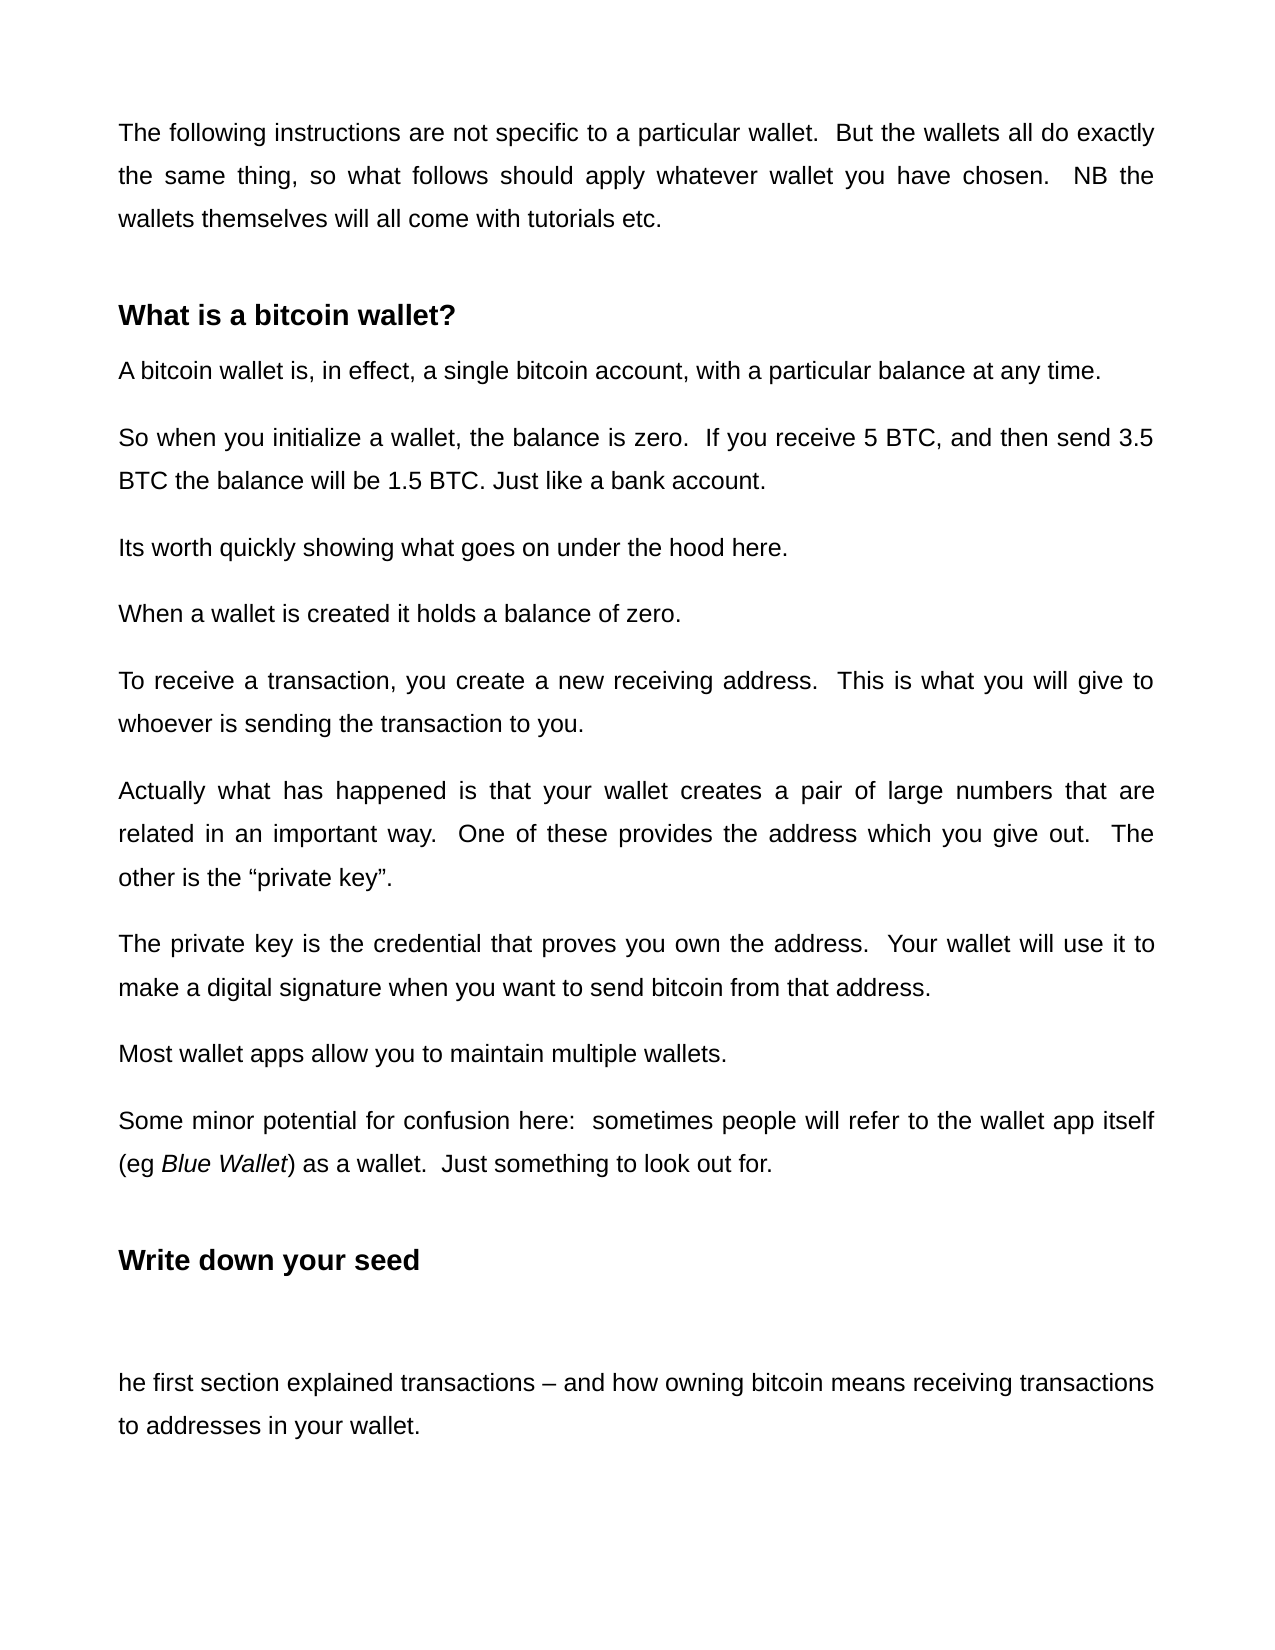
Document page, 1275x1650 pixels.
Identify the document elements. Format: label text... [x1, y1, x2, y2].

text he first section explained transactions – and how owning bitcoin means receiving transactions to addresses in your wallet. [118, 1367, 1157, 1439]
text Actually what has happened is that your wallet creates a pair of large numbers that are related in an important way. One of these provides the address which you give out. The other is the “private key”. [118, 776, 1157, 891]
text So when you initialize a wallet, the balance is zero. If you receive 5 BTC, and then send 3.5 BTC the balance will be 1.5 BTC. Just like a bank account. [118, 422, 1157, 494]
text Some minor potential for confusion here: sometimes people will refer to the wallet app itself (eg Blue Wallet) as a wallet. Just something to look out for. [118, 1106, 1157, 1178]
subtitle What is a bitcoin wallet? [118, 298, 1157, 331]
text Its worth quickly showing what goes on under the hood here. [118, 532, 1157, 561]
subtitle Write down your seed [118, 1243, 1157, 1276]
text A bitcoin wallet is, in effect, a single bitcoin account, with a particular balance at any time. [118, 356, 1157, 384]
text To receive a transaction, you create a new receiving address. This is what you will give to whoever is sending the transaction to you. [118, 666, 1157, 738]
text The private key is the credential that proves you own the address. Your wallet will use it to make a digital signature when you want to send bitcoin from that address. [118, 929, 1157, 1001]
text Most wallet apps allow you to maintain multiple wallets. [118, 1039, 1157, 1068]
text The following instructions are not specific to a particular wallet. But the wallets all do exactly the same thing, so what follows should apply whatever wallet you have chosen. NB the wallets themselves will all come with tutorials etc. [118, 118, 1157, 233]
text When a wallet is created it holds a balance of zero. [118, 599, 1157, 628]
